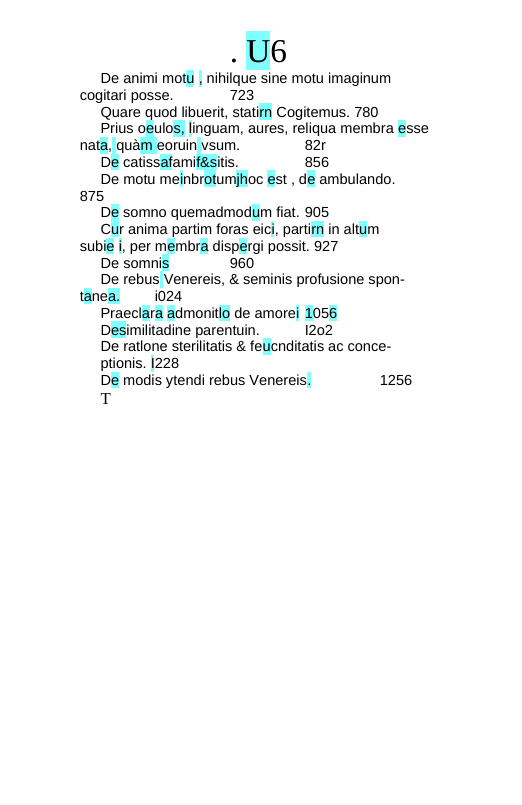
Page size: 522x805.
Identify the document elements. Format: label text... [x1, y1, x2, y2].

text De rebus Venereis, & seminis profusione spon- tanea. i024 [79, 271, 459, 304]
text De animi motu , nihilque sine motu imaginum cogitari posse. 723 [79, 70, 459, 103]
text Praeclara admonitlo de amorei 1056 [79, 304, 459, 321]
text ptionis. [79, 355, 150, 372]
text De ratlone sterilitatis & feucnditatis ac conce- [79, 338, 459, 355]
text Quare quod libuerit, statirn Cogitemus. 780 [79, 103, 459, 120]
text De somno quemadmodum fiat. 905 [79, 204, 459, 221]
text De somnis 960 [79, 254, 459, 271]
text T [79, 388, 459, 408]
text Cur anima partim foras eici, partirn in altum subie i, per membra dispergi possit. 927 [79, 221, 459, 254]
text I228 [153, 355, 459, 372]
text De motu meinbrotumjhoc est , de ambulando. 875 [79, 170, 459, 204]
text Desimilitadine parentuin. I2o2 [79, 321, 459, 338]
text De catissafamif&sitis. 856 [79, 154, 459, 170]
text . U6 [79, 31, 459, 70]
text De modis ytendi rebus Venereis. 1256 [79, 372, 459, 388]
text Prius oeulos, linguam, aures, reliqua membra esse nata, quàm eoruin vsum. 82r [79, 120, 459, 154]
